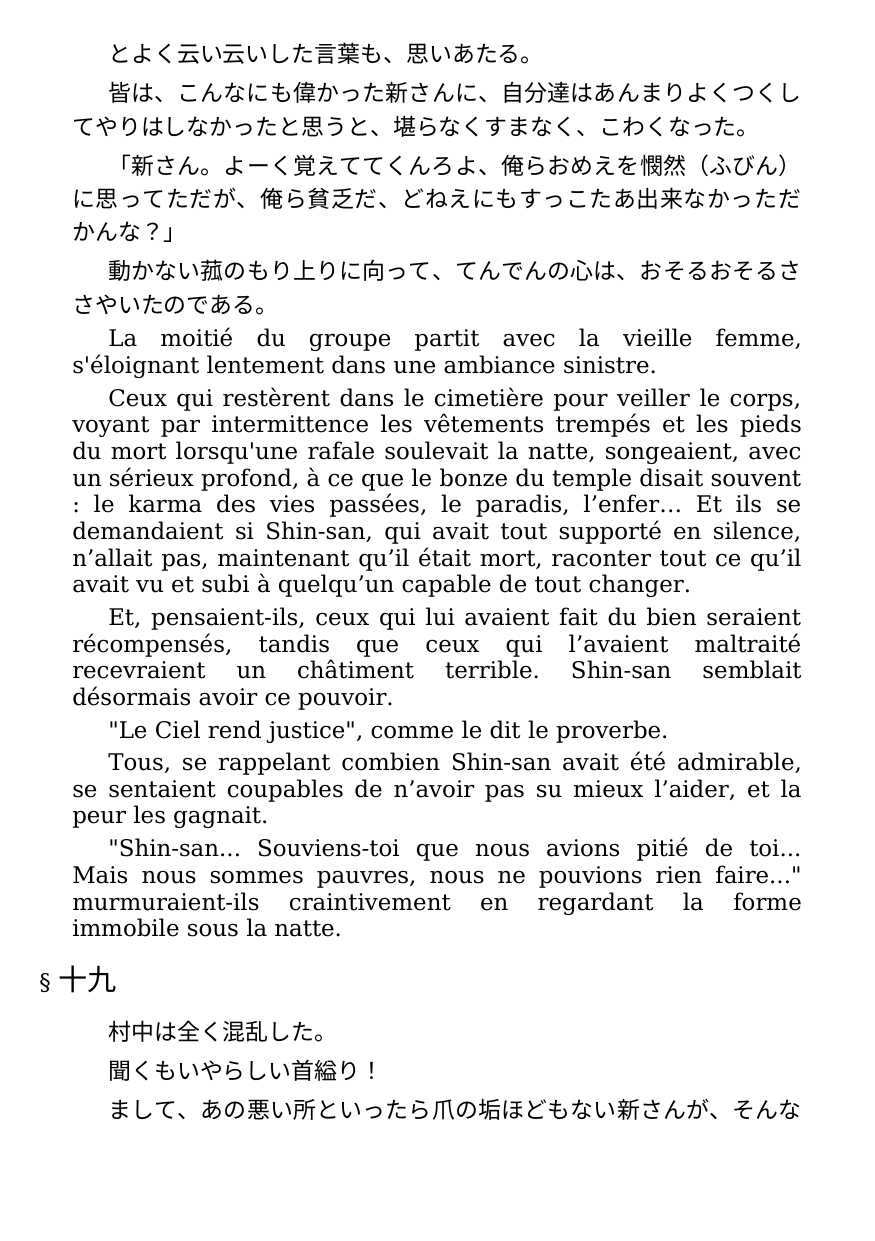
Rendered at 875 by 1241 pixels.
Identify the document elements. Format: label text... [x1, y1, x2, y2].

text 村中は全く混乱した。 [72, 1014, 802, 1047]
text Tous, se rappelant combien Shin-san avait été admirable, se sentaient coupables de n’avoir pas su mieux l’aider, et la peur les gagnait. [72, 749, 802, 829]
text 聞くもいやらしい首縊り！ [72, 1053, 802, 1086]
text "Le Ciel rend justice", comme le dit le proverbe. [72, 717, 802, 743]
subtitle § 十九 [36, 954, 838, 1002]
text "Shin-san... Souviens-toi que nous avions pitié de toi... Mais nous sommes pauvres, nous ne pouvions rien faire..." murmuraient-ils craintivement en regardant la forme immobile sous la natte. [72, 835, 802, 942]
text Et, pensaient-ils, ceux qui lui avaient fait du bien seraient récompensés, tandis que ceux qui l’avaient maltraité recevraient un châtiment terrible. Shin-san semblait désormais avoir ce pouvoir. [72, 604, 802, 711]
text La moitié du groupe partit avec la vieille femme, s'éloignant lentement dans une ambiance sinistre. [72, 326, 802, 379]
text 「新さん。よーく覚えててくんろよ、俺らおめえを憫然（ふびん）に思ってただが、俺ら貧乏だ、どねえにもすっこたあ出来なかっただかんな？」 [72, 148, 802, 247]
text 皆は、こんなにも偉かった新さんに、自分達はあんまりよくつくしてやりはしなかったと思うと、堪らなくすまなく、こわくなった。 [72, 75, 802, 142]
text とよく云い云いした言葉も、思いあたる。 [72, 36, 802, 69]
text Ceux qui restèrent dans le cimetière pour veiller le corps, voyant par intermittence les vêtements trempés et les pieds du mort lorsqu'une rafale soulevait la natte, songeaient, avec un sérieux profond, à ce que le bonze du temple disait souvent : le karma des vies passées, le paradis, l’enfer… Et ils se demandaient si Shin-san, qui avait tout supporté en silence, n’allait pas, maintenant qu’il était mort, raconter tout ce qu’il avait vu et subi à quelqu’un capable de tout changer. [72, 385, 802, 598]
text まして、あの悪い所といったら爪の垢ほどもない新さんが、そんな [72, 1092, 802, 1126]
text 動かない菰のもり上りに向って、てんでんの心は、おそるおそるささやいたのである。 [72, 253, 802, 320]
